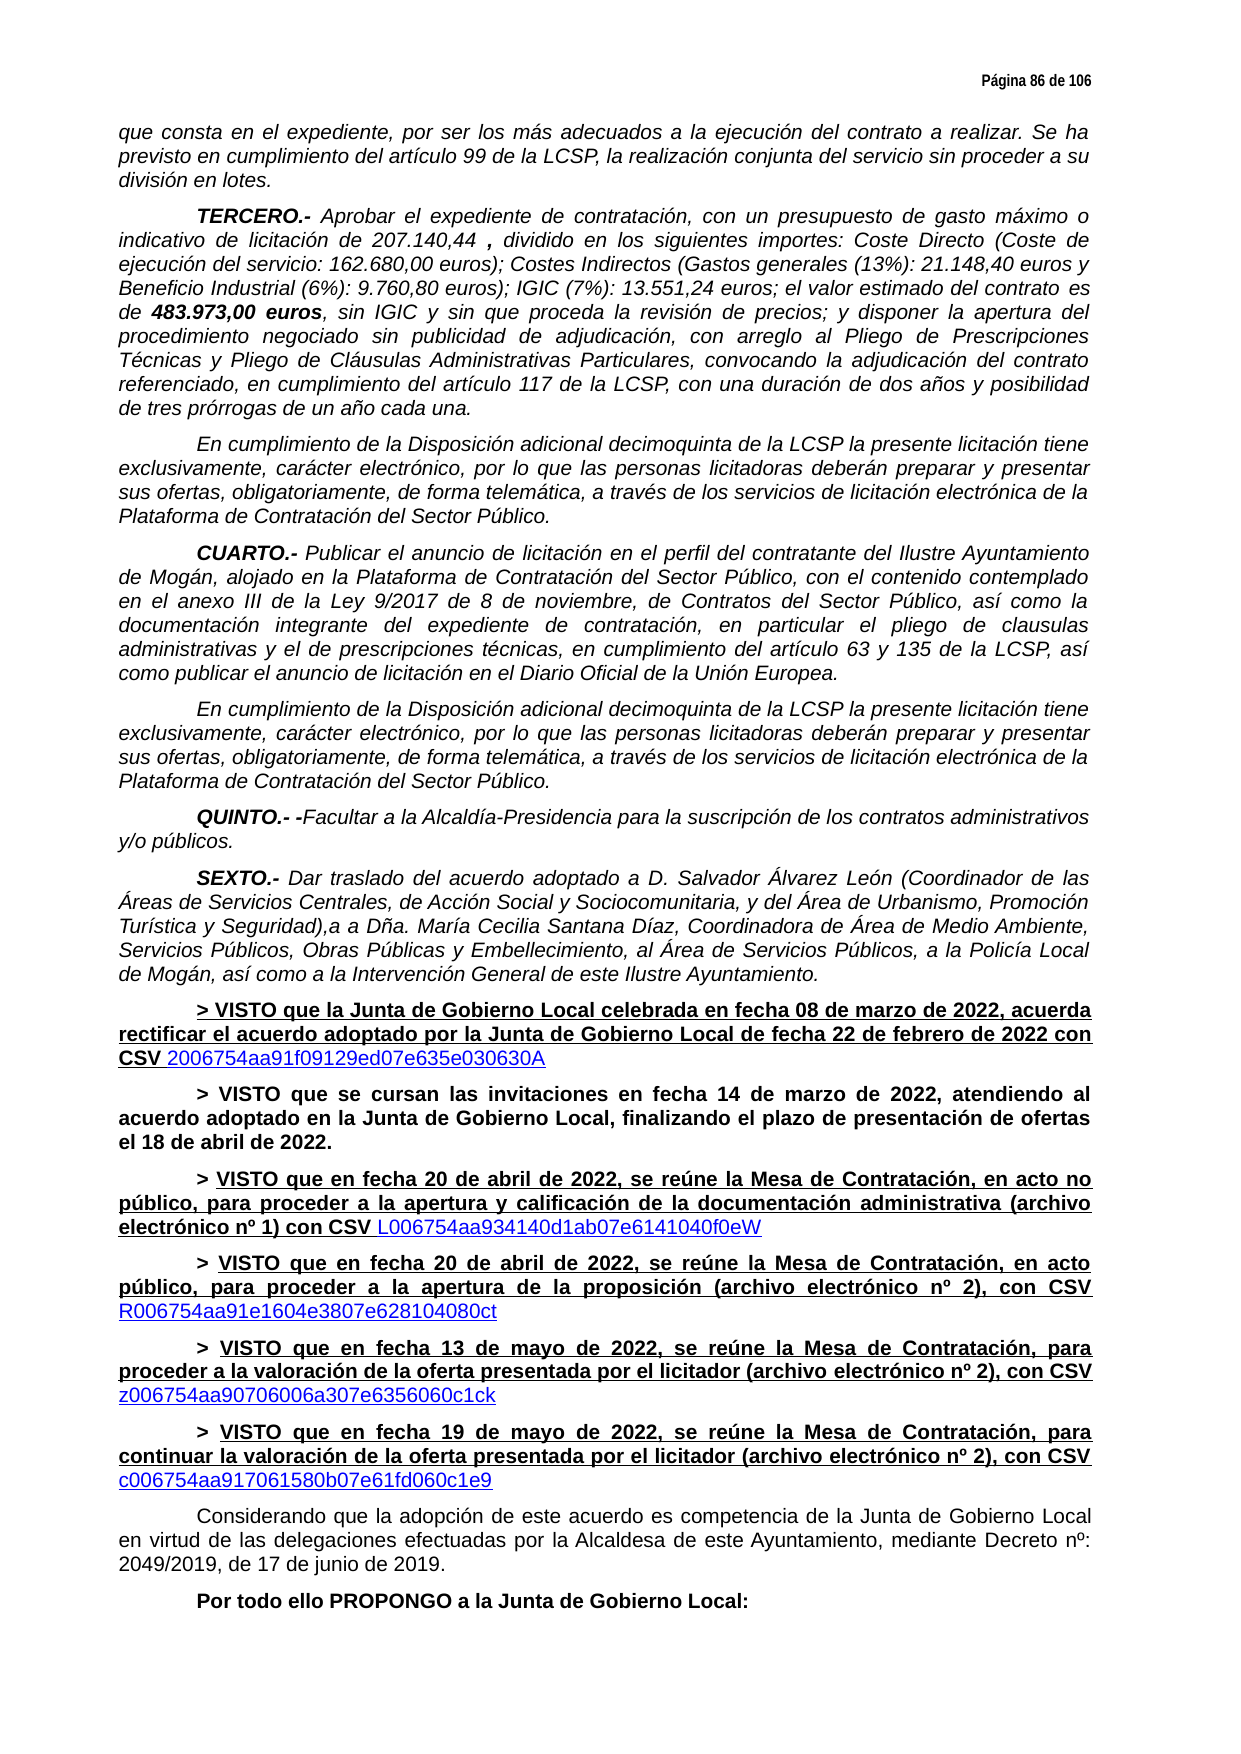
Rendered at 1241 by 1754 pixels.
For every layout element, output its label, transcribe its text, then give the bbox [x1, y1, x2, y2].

text En cumplimiento de la Disposición adicional decimoquinta de la LCSP la presente licitación tiene exclusivamente, carácter electrónico, por lo que las personas licitadoras deberán preparar y presentar sus ofertas, obligatoriamente, de forma telemática, a través de los servicios de licitación electrónica de la Plataforma de Contratación del Sector Público. [118, 432, 1092, 528]
text > VISTO que se cursan las invitaciones en fecha 14 de marzo de 2022, atendiendo al acuerdo adoptado en la Junta de Gobierno Local, finalizando el plazo de presentación de ofertas el 18 de abril de 2022. [118, 1082, 1092, 1154]
text R006754aa91e1604e3807e628104080ct [118, 1297, 1092, 1323]
text SEXTO.- Dar traslado del acuerdo adoptado a D. Salvador Álvarez León (Coordinador de las Áreas de Servicios Centrales, de Acción Social y Sociocomunitaria, y del Área de Urbanismo, Promoción Turística y Seguridad),a a Dña. María Cecilia Santana Díaz, Coordinadora de Área de Medio Ambiente, Servicios Públicos, Obras Públicas y Embellecimiento, al Área de Servicios Públicos, a la Policía Local de Mogán, así como a la Intervención General de este Ilustre Ayuntamiento. [118, 866, 1092, 985]
text En cumplimiento de la Disposición adicional decimoquinta de la LCSP la presente licitación tiene exclusivamente, carácter electrónico, por lo que las personas licitadoras deberán preparar y presentar sus ofertas, obligatoriamente, de forma telemática, a través de los servicios de licitación electrónica de la Plataforma de Contratación del Sector Público. [118, 697, 1092, 793]
text CUARTO.- Publicar el anuncio de licitación en el perfil del contratante del Ilustre Ayuntamiento de Mogán, alojado en la Plataforma de Contratación del Sector Público, con el contenido contemplado en el anexo III de la Ley 9/2017 de 8 de noviembre, de Contratos del Sector Público, así como la documentación integrante del expediente de contratación, en particular el pliego de clausulas administrativas y el de prescripciones técnicas, en cumplimiento del artículo 63 y 135 de la LCSP, así como publicar el anuncio de licitación en el Diario Oficial de la Unión Europea. [118, 541, 1092, 684]
text > VISTO que la Junta de Gobierno Local celebrada en fecha 08 de marzo de 2022, acuerda rectificar el acuerdo adoptado por la Junta de Gobierno Local de fecha 22 de febrero de 2022 con [118, 998, 1092, 1043]
text > VISTO que en fecha 20 de abril de 2022, se reúne la Mesa de Contratación, en acto público, para proceder a la apertura de la proposición (archivo electrónico nº 2), con CSV [118, 1251, 1092, 1296]
text c006754aa917061580b07e61fd060c1e9 [118, 1466, 1092, 1492]
text Por todo ello PROPONGO a la Junta de Gobierno Local: [118, 1588, 1092, 1612]
text QUINTO.- -Facultar a la Alcaldía-Presidencia para la suscripción de los contratos administrativos y/o públicos. [118, 805, 1092, 853]
text > VISTO que en fecha 19 de mayo de 2022, se reúne la Mesa de Contratación, para continuar la valoración de la oferta presentada por el licitador (archivo electrónico nº 2), con CSV [118, 1420, 1092, 1465]
text que consta en el expediente, por ser los más adecuados a la ejecución del contrato a realizar. Se ha previsto en cumplimiento del artículo 99 de la LCSP, la realización conjunta del servicio sin proceder a su división en lotes. [118, 120, 1092, 192]
text z006754aa90706006a307e6356060c1ck [118, 1381, 1092, 1407]
text > VISTO que en fecha 13 de mayo de 2022, se reúne la Mesa de Contratación, para proceder a la valoración de la oferta presentada por el licitador (archivo electrónico nº 2), con CSV [118, 1335, 1092, 1380]
text > VISTO que en fecha 20 de abril de 2022, se reúne la Mesa de Contratación, en acto no público, para proceder a la apertura y calificación de la documentación administrativa (archivo [118, 1167, 1092, 1212]
text TERCERO.- Aprobar el expediente de contratación, con un presupuesto de gasto máximo o indicativo de licitación de 207.140,44 , dividido en los siguientes importes: Coste Directo (Coste de ejecución del servicio: 162.680,00 euros); Costes Indirectos (Gastos generales (13%): 21.148,40 euros y Beneficio Industrial (6%): 9.760,80 euros); IGIC (7%): 13.551,24 euros; el valor estimado del contrato es de 483.973,00 euros, sin IGIC y sin que proceda la revisión de precios; y disponer la apertura del procedimiento negociado sin publicidad de adjudicación, con arreglo al Pliego de Prescripciones Técnicas y Pliego de Cláusulas Administrativas Particulares, convocando la adjudicación del contrato referenciado, en cumplimiento del artículo 117 de la LCSP, con una duración de dos años y posibilidad de tres prórrogas de un año cada una. [118, 204, 1092, 420]
text Considerando que la adopción de este acuerdo es competencia de la Junta de Gobierno Local en virtud de las delegaciones efectuadas por la Alcaldesa de este Ayuntamiento, mediante Decreto nº: 2049/2019, de 17 de junio de 2019. [118, 1504, 1092, 1576]
text CSV 2006754aa91f09129ed07e635e030630A [118, 1044, 1092, 1070]
text electrónico nº 1) con CSV L006754aa934140d1ab07e6141040f0eW [118, 1213, 1092, 1238]
